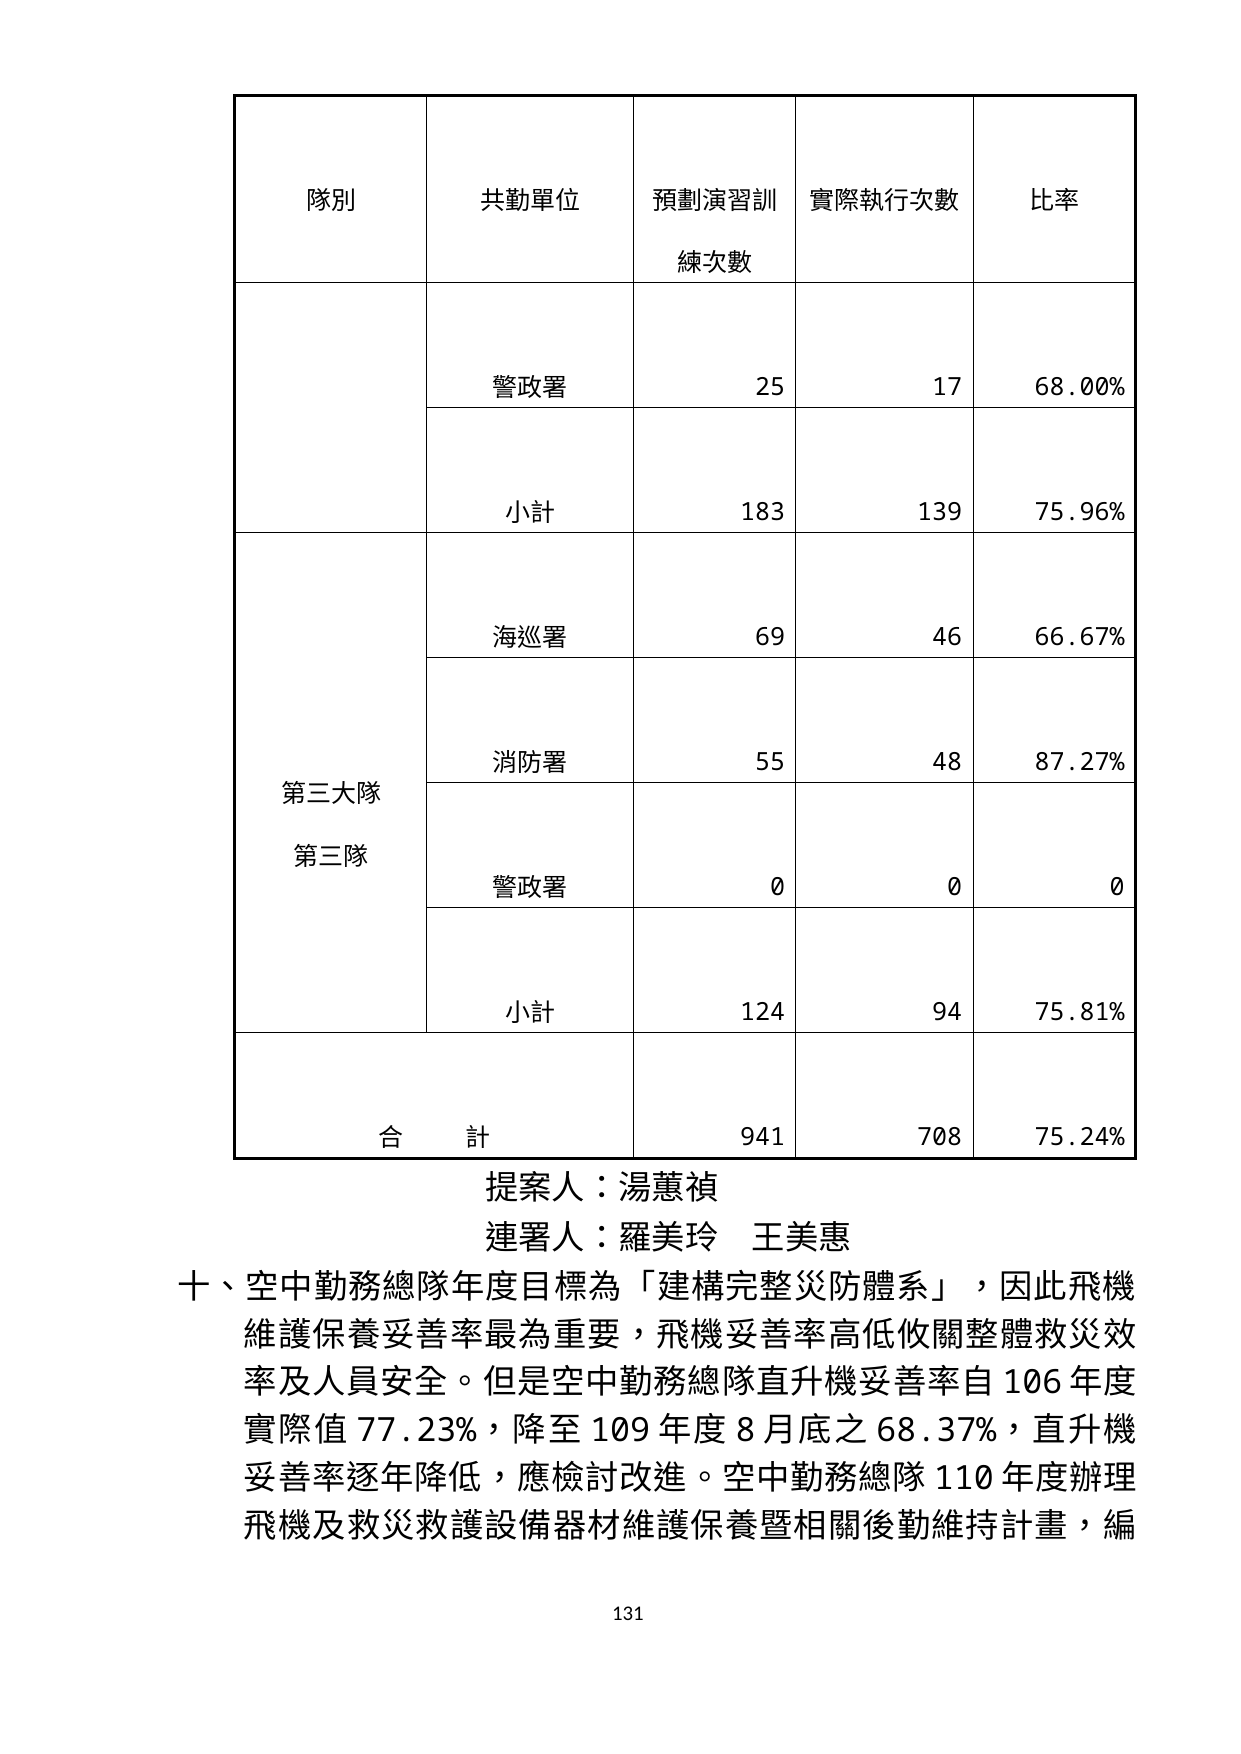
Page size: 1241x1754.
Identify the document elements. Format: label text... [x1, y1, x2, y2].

table_cell 合 計 [236, 1033, 633, 1157]
table_cell 94 [796, 908, 973, 1032]
table_cell 124 [634, 908, 795, 1032]
table_cell 海巡署 [427, 533, 633, 657]
table_cell 69 [634, 533, 795, 657]
table_cell 0 [634, 783, 795, 907]
table_cell 139 [796, 408, 973, 532]
table_cell 75.24% [974, 1033, 1134, 1157]
table_header 預劃演習訓練次數 [634, 97, 795, 282]
table_cell 小計 [427, 908, 633, 1032]
table_cell 0 [796, 783, 973, 907]
table_cell 68.00% [974, 283, 1134, 407]
table_cell 708 [796, 1033, 973, 1157]
text 提案人：湯蕙禎 [118, 1160, 1138, 1210]
table_cell 75.96% [974, 408, 1134, 532]
text 十、空中勤務總隊年度目標為「建構完整災防體系」，因此飛機維護保養妥善率最為重要，飛機妥善率高低攸關整體救災效率及人員安全。但是空中勤務總隊直升機妥善率自106年度實際值77.23%，降至109年度8月底之68.37%，直升機妥善率逐年降低，應檢討改進。空中勤務總隊110年度辦理飛機及救災救護設備器材維護保養暨相關後勤維持計畫，編 [177, 1260, 1137, 1547]
table_cell 183 [634, 408, 795, 532]
table_cell 55 [634, 658, 795, 782]
table_cell 48 [796, 658, 973, 782]
table_cell [236, 283, 426, 532]
table_cell 17 [796, 283, 973, 407]
table_cell 87.27% [974, 658, 1134, 782]
table_header 實際執行次數 [796, 97, 973, 282]
table_cell 小計 [427, 408, 633, 532]
table_header 比率 [974, 97, 1134, 282]
table_cell 75.81% [974, 908, 1134, 1032]
table_cell 25 [634, 283, 795, 407]
table_cell 警政署 [427, 283, 633, 407]
table_cell 第三大隊 第三隊 [236, 533, 426, 1032]
table_header 共勤單位 [427, 97, 633, 282]
table_cell 0 [974, 783, 1134, 907]
text 連署人：羅美玲 王美惠 [118, 1210, 1138, 1260]
table_cell 941 [634, 1033, 795, 1157]
table_cell 46 [796, 533, 973, 657]
table_cell 警政署 [427, 783, 633, 907]
table_cell 66.67% [974, 533, 1134, 657]
table_header 隊別 [236, 97, 426, 282]
table_cell 消防署 [427, 658, 633, 782]
